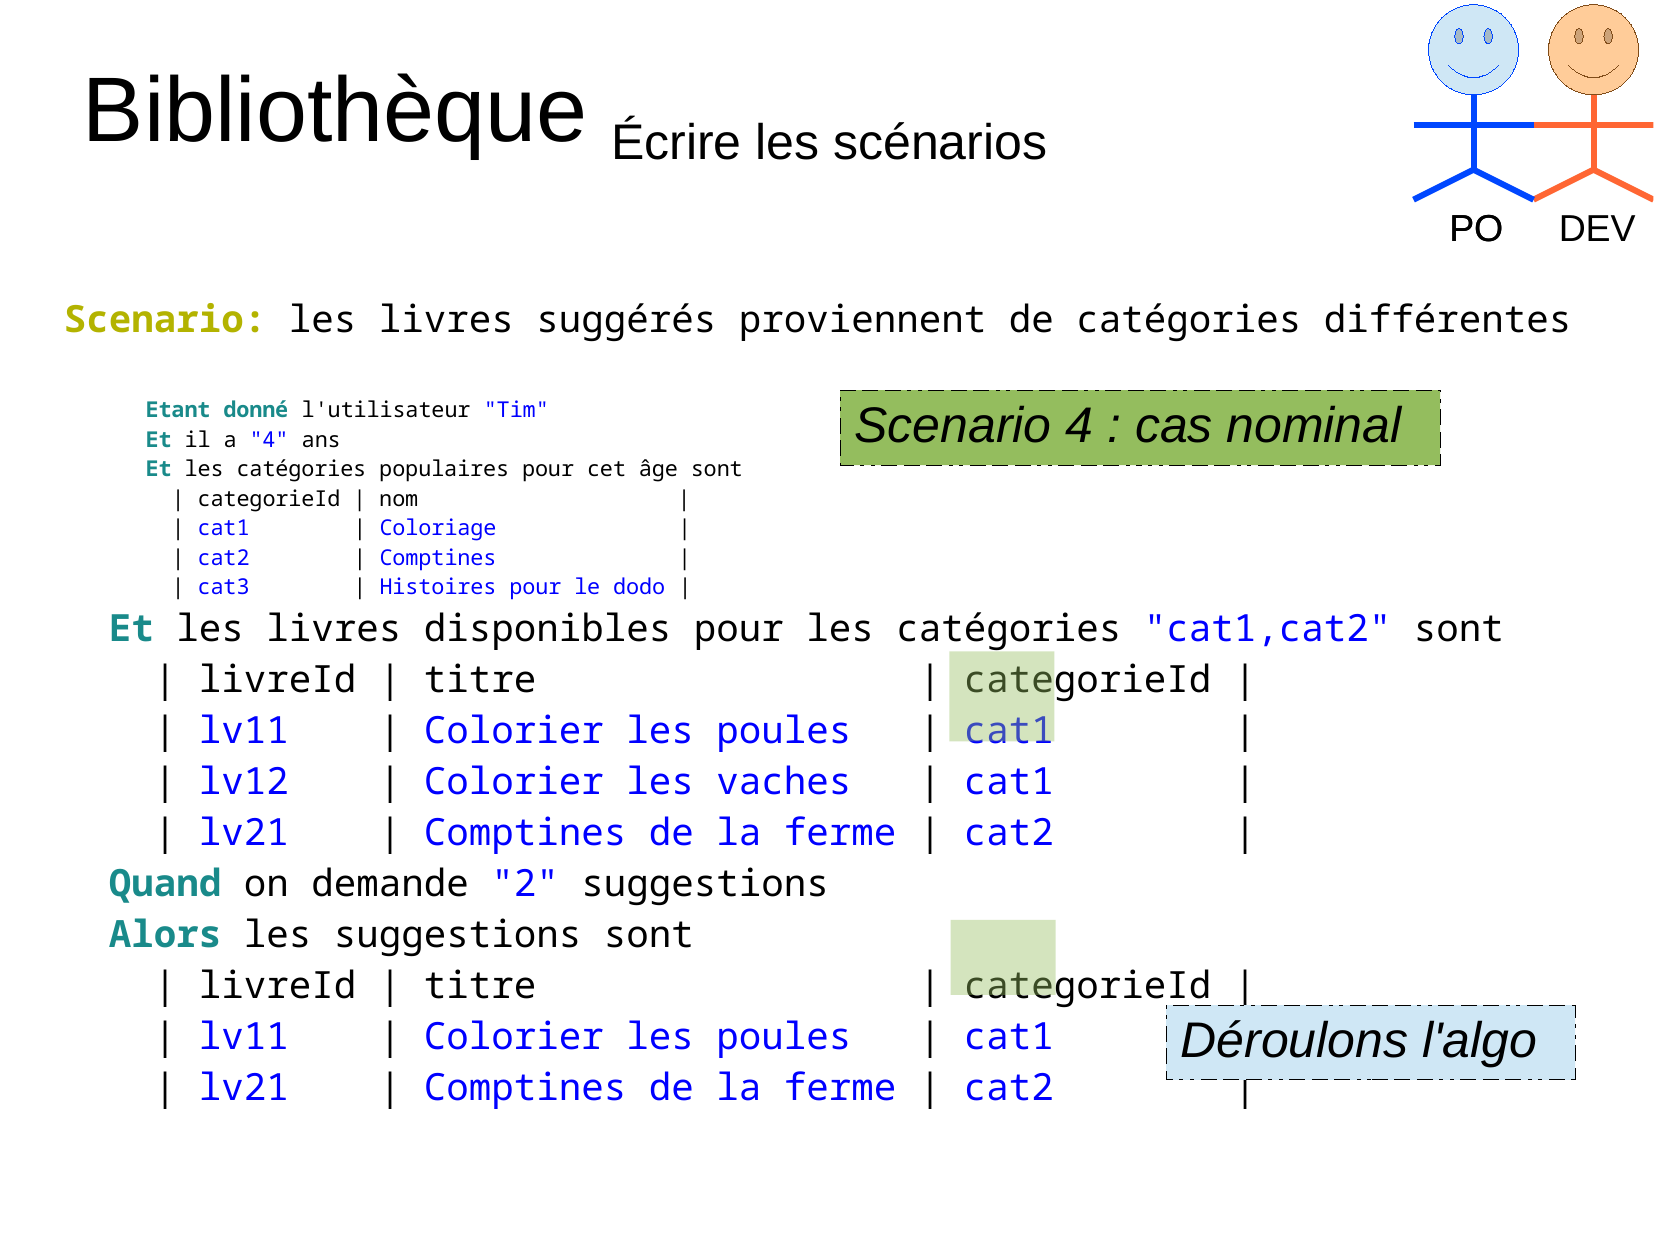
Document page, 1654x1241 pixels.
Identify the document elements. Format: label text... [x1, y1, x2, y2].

title Bibliothèque [82, 5, 1571, 213]
text_box Scenario: les livres suggérés proviennent de catégories différentes Etant donné l'utilisateur "Tim" Et il a "4" ans Et les catégories populaires pour cet âge sont | categorieId | nom | | cat1 | Coloriage | | cat2 | Comptines | | cat3 | Histoires pour le dodo | Et les livres disponibles pour les catégories "cat1,cat2" sont | livreId | titre | categorieId | | lv11 | Colorier les poules | cat1 | | lv12 | Colorier les vaches | cat1 | | lv21 | Comptines de la ferme | cat2 | Quand on demande "2" suggestions Alors les suggestions sont | livreId | titre | categorieId | | lv11 | Colorier les poules | cat1 | | lv21 | Comptines de la ferme | cat2 | [3, 285, 1587, 1111]
text_box PO [1413, 213, 1534, 257]
text_box DEV [1534, 199, 1654, 257]
text_box [950, 919, 1056, 995]
text_box [1571, 4, 1639, 95]
text_box [949, 651, 1055, 742]
text_box Écrire les scénarios [596, 106, 1063, 178]
text_box Scenario 4 : cas nominal [840, 390, 1441, 466]
text_box Déroulons l'algo [1166, 1005, 1576, 1080]
